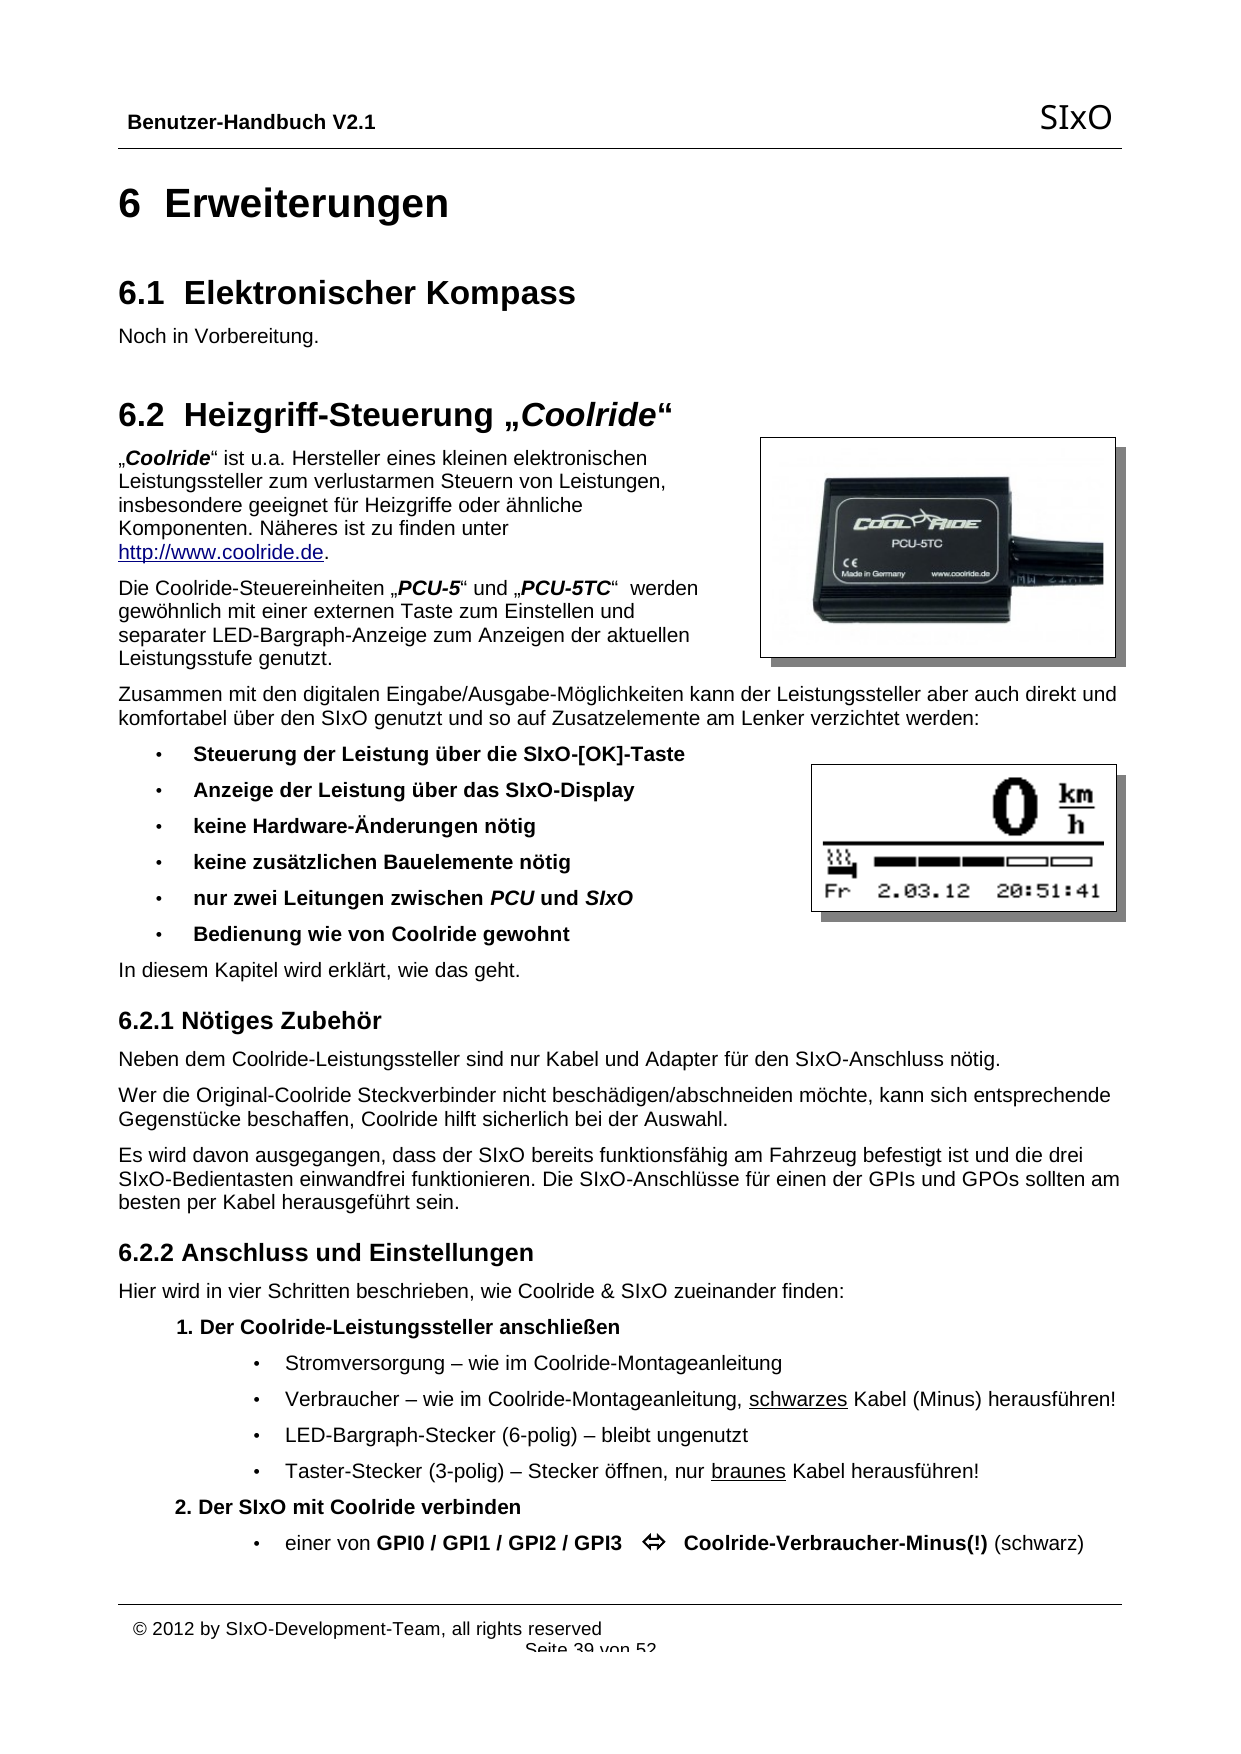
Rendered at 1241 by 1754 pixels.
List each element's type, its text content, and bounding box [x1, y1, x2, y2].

list nur zwei Leitungen zwischen PCU und SIxO [156, 887, 811, 910]
text 1. Der Coolride-Leistungssteller anschließen [176, 1316, 1122, 1339]
list Verbraucher – wie im Coolride-Montageanleitung, schwarzes Kabel (Minus) herausführen! [217, 1388, 1122, 1411]
text „Coolride“ ist u.a. Hersteller eines kleinen elektronischen Leistungssteller zum verlustarmen Steuern von Leistungen, insbesondere geeignet für Heizgriffe oder ähnliche Komponenten. Näheres ist zu finden unter http://www.coolride.de. [118, 446, 760, 564]
text Die Coolride-Steuereinheiten „PCU-5“ und „PCU-5TC“ werden gewöhnlich mit einer externen Taste zum Einstellen und separater LED-Bargraph-Anzeige zum Anzeigen der aktuellen Leistungsstufe genutzt. [118, 576, 1122, 670]
text Zusammen mit den digitalen Eingabe/Ausgabe-Möglichkeiten kann der Leistungssteller aber auch direkt und komfortabel über den SIxO genutzt und so auf Zusatzelemente am Lenker verzichtet werden: [118, 683, 1122, 730]
text Wer die Original-Coolride Steckverbinder nicht beschädigen/abschneiden möchte, kann sich entsprechende Gegenstücke beschaffen, Coolride hilft sicherlich bei der Auswahl. [118, 1084, 1122, 1131]
list keine Hardware-Änderungen nötig [156, 814, 811, 838]
picture [822, 776, 1104, 900]
text Neben dem Coolride-Leistungssteller sind nur Kabel und Adapter für den SIxO-Anschluss nötig. [118, 1048, 1122, 1071]
picture [772, 448, 1104, 645]
text Es wird davon ausgegangen, dass der SIxO bereits funktionsfähig am Fahrzeug befestigt ist und die drei SIxO-Bedientasten einwandfrei funktionieren. Die SIxO-Anschlüsse für einen der GPIs und GPOs sollten am besten per Kabel herausgeführt sein. [118, 1143, 1122, 1214]
text 2. Der SIxO mit Coolride verbinden [174, 1496, 1122, 1519]
list Bedienung wie von Coolride gewohnt [156, 923, 1122, 946]
text In diesem Kapitel wird erklärt, wie das geht. [118, 959, 1122, 982]
subtitle Elektronischer Kompass [118, 274, 1122, 312]
list Taster-Stecker (3-polig) – Stecker öffnen, nur braunes Kabel herausführen! [217, 1460, 1122, 1483]
list keine zusätzlichen Bauelemente nötig [156, 851, 811, 874]
list einer von GPI0 / GPI1 / GPI2 / GPI3  Coolride-Verbraucher-Minus(!) (schwarz) [217, 1532, 1122, 1556]
list LED-Bargraph-Stecker (6-polig) – bleibt ungenutzt [217, 1424, 1122, 1447]
text Noch in Vorbereitung. [118, 324, 1122, 348]
subtitle Nötiges Zubehör [118, 1007, 1122, 1035]
subtitle Erweiterungen [118, 180, 1122, 226]
subtitle Heizgriff-Steuerung „Coolride“ [118, 396, 1122, 434]
text Hier wird in vier Schritten beschrieben, wie Coolride & SIxO zueinander finden: [118, 1279, 1122, 1303]
list Stromversorgung – wie im Coolride-Montageanleitung [217, 1352, 1122, 1375]
list Anzeige der Leistung über das SIxO-Display [156, 778, 811, 802]
list Steuerung der Leistung über die SIxO-[OK]-Taste [156, 742, 1122, 766]
subtitle Anschluss und Einstellungen [118, 1239, 1122, 1267]
